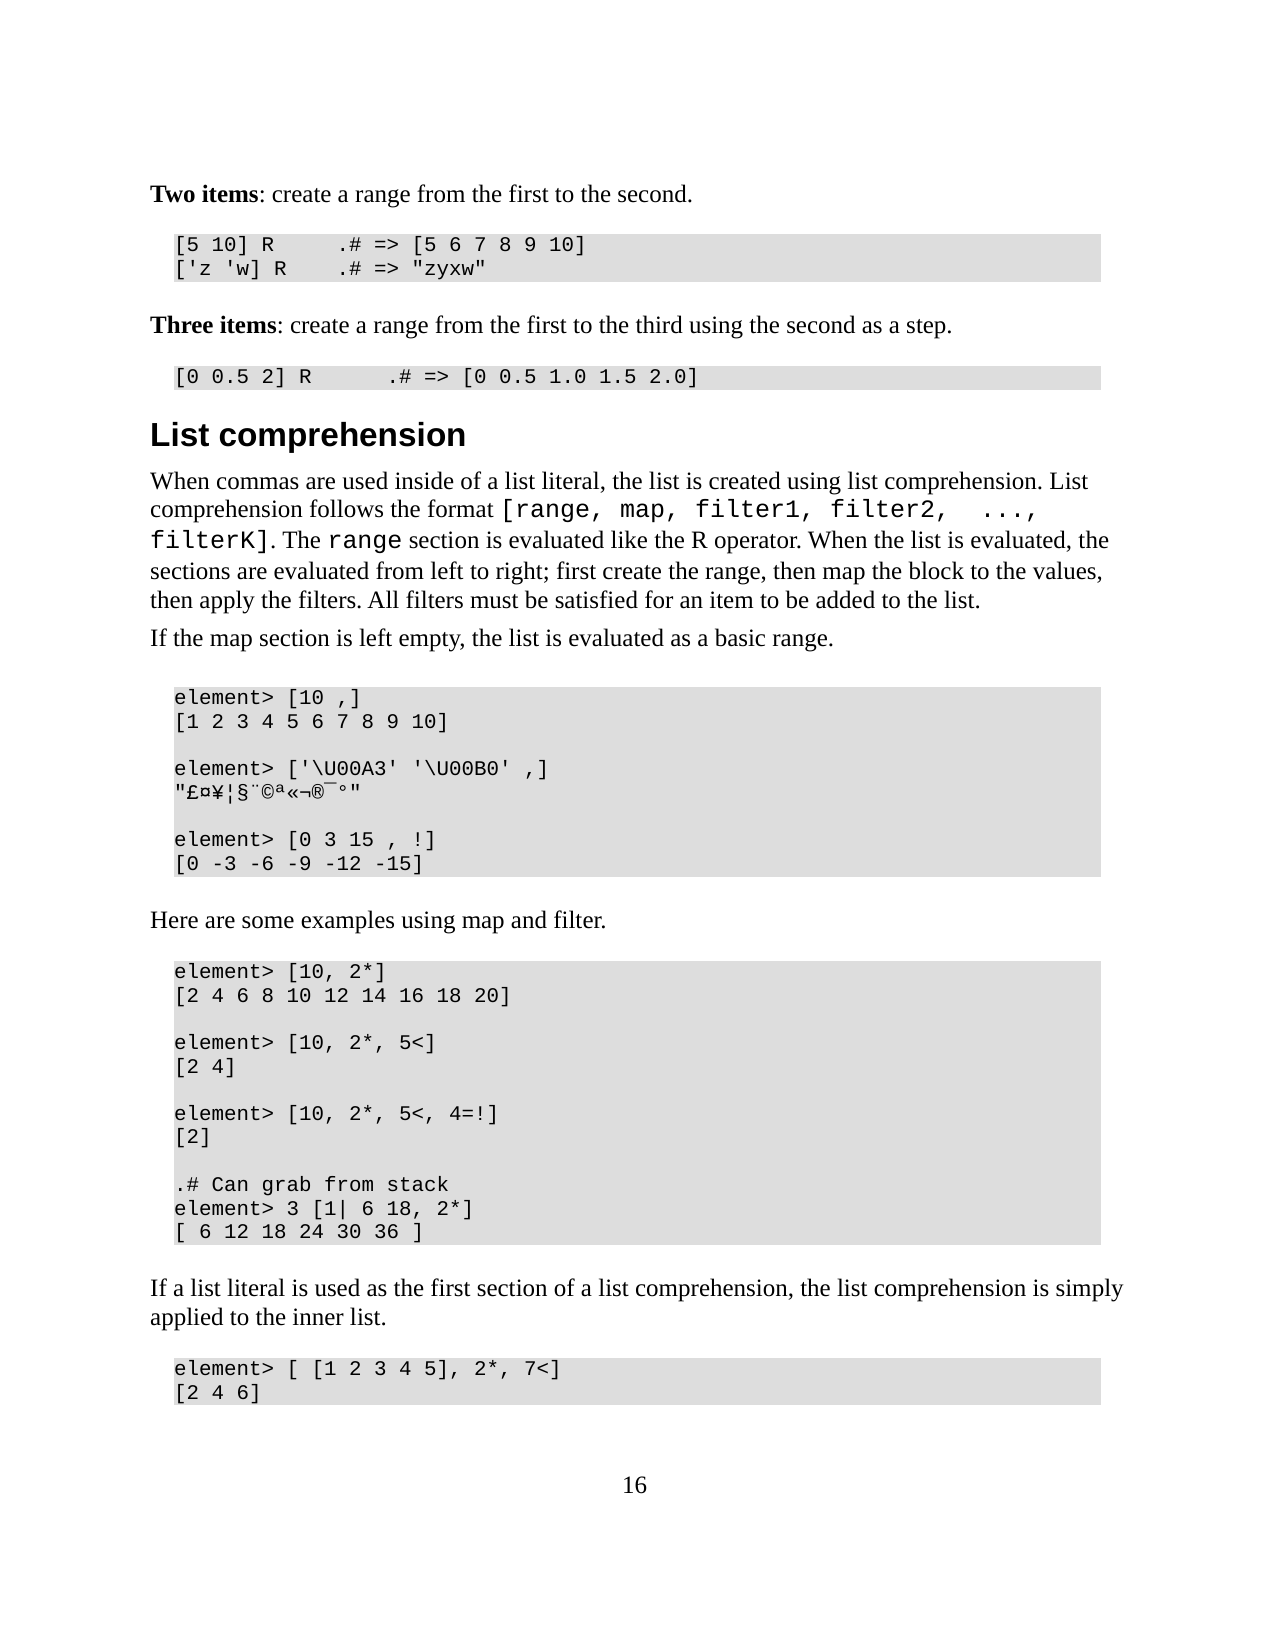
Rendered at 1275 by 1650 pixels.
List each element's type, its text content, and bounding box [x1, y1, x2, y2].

text If a list literal is used as the first section of a list comprehension, the list comprehension is simply applied to the inner list. [150, 1273, 1125, 1331]
text [1 2 3 4 5 6 7 8 9 10] [174, 711, 1101, 735]
text element> 3 [1| 6 18, 2*] [174, 1197, 1101, 1221]
text .# Can grab from stack [174, 1174, 1101, 1197]
text [5 10] R .# => [5 6 7 8 9 10] [174, 234, 1101, 258]
text If the map section is left empty, the list is evaluated as a basic range. [150, 623, 1125, 651]
text element> ['\U00A3' '\U00B0' ,] [174, 758, 1101, 782]
text When commas are used inside of a list literal, the list is created using list comprehension. List comprehension follows the format [range, map, filter1, filter2, ..., filterK]. The range section is evaluated like the R operator. When the list is evaluated, the sections are evaluated from left to right; first create the range, then map the block to the values, then apply the filters. All filters must be satisfied for an item to be added to the list. [150, 466, 1125, 614]
text element> [0 3 15 , !] [174, 829, 1101, 853]
text element> [10, 2*] [174, 961, 1101, 985]
text element> [10, 2*, 5<] [174, 1032, 1101, 1056]
text [2 4 6 8 10 12 14 16 18 20] [174, 985, 1101, 1008]
subtitle List comprehension [150, 415, 1125, 453]
text element> [10 ,] [174, 687, 1101, 711]
text [2] [174, 1127, 1101, 1150]
text [0 0.5 2] R .# => [0 0.5 1.0 1.5 2.0] [174, 366, 1101, 390]
text element> [ [1 2 3 4 5], 2*, 7<] [174, 1358, 1101, 1382]
text [2 4] [174, 1056, 1101, 1079]
text Here are some examples using map and filter. [150, 905, 1125, 934]
text Three items: create a range from the first to the third using the second as a step. [150, 311, 1125, 339]
text [ 6 12 18 24 30 36 ] [174, 1221, 1101, 1245]
text element> [10, 2*, 5<, 4=!] [174, 1103, 1101, 1127]
text [2 4 6] [174, 1382, 1101, 1405]
text "£¤¥¦§¨©ª«¬­®¯°" [174, 782, 1101, 806]
text Two items: create a range from the first to the second. [150, 179, 1125, 207]
text [0 -3 -6 -9 -12 -15] [174, 853, 1101, 877]
text ['z 'w] R .# => "zyxw" [174, 258, 1101, 282]
